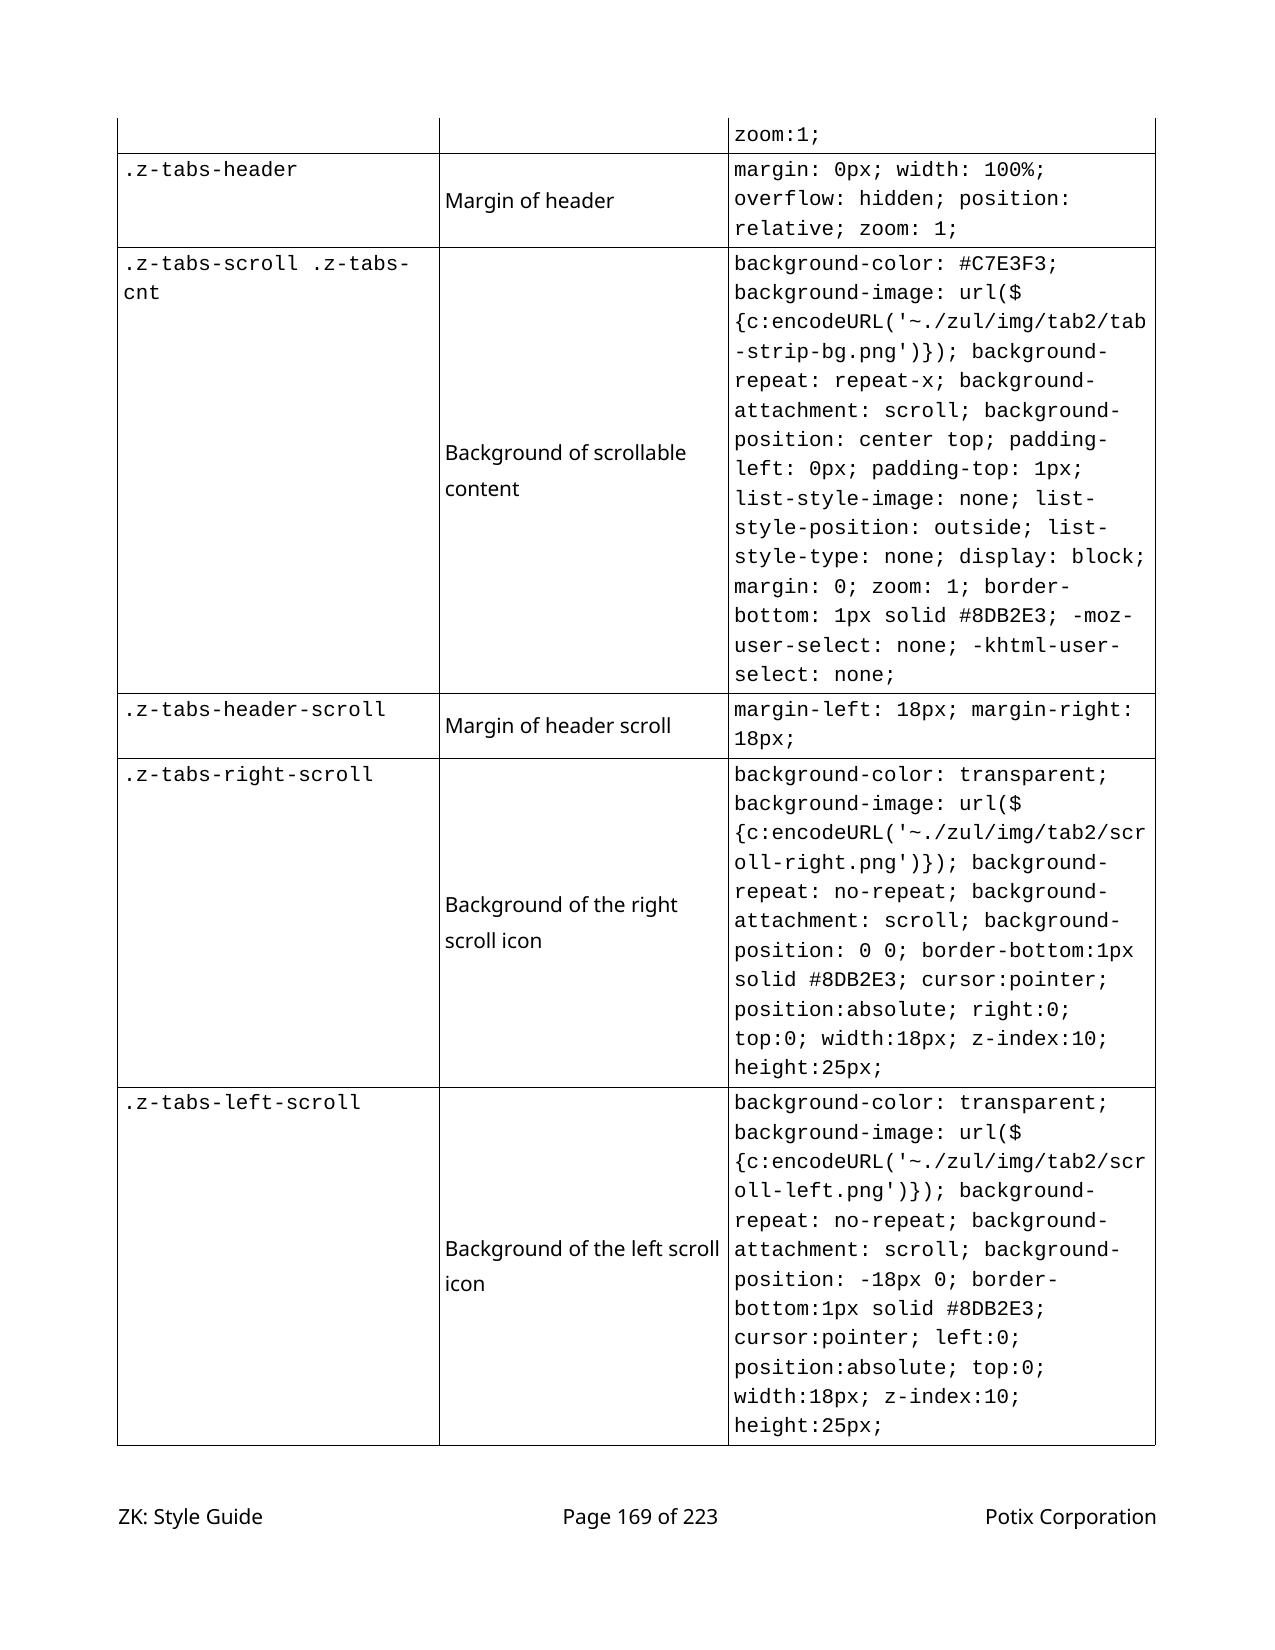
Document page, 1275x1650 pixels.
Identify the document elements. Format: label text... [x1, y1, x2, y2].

table_cell .z-tabs-right-scroll [118, 759, 439, 1087]
table_cell margin: 0px; width: 100%; overflow: hidden; position: relative; zoom: 1; [729, 154, 1155, 247]
table_cell zoom:1; [729, 118, 1155, 153]
table_cell Margin of header [440, 154, 728, 247]
table_cell margin-left: 18px; margin-right: 18px; [729, 694, 1155, 758]
table_cell .z-tabs-header [118, 154, 439, 247]
table_cell background-color: transparent; background-image: url(${c:encodeURL('~./zul/img/tab2/scroll-right.png')}); background-repeat: no-repeat; background-attachment: scroll; background-position: 0 0; border-bottom:1px solid #8DB2E3; cursor:pointer; position:absolute; right:0; top:0; width:18px; z-index:10; height:25px; [729, 759, 1155, 1087]
table_cell background-color: transparent; background-image: url(${c:encodeURL('~./zul/img/tab2/scroll-left.png')}); background-repeat: no-repeat; background-attachment: scroll; background-position: -18px 0; border-bottom:1px solid #8DB2E3; cursor:pointer; left:0; position:absolute; top:0; width:18px; z-index:10; height:25px; [729, 1088, 1155, 1445]
table_cell .z-tabs-left-scroll [118, 1088, 439, 1445]
table_cell [118, 118, 439, 153]
table_cell background-color: #C7E3F3; background-image: url(${c:encodeURL('~./zul/img/tab2/tab-strip-bg.png')}); background-repeat: repeat-x; background-attachment: scroll; background-position: center top; padding-left: 0px; padding-top: 1px; list-style-image: none; list-style-position: outside; list-style-type: none; display: block; margin: 0; zoom: 1; border-bottom: 1px solid #8DB2E3; -moz-user-select: none; -khtml-user-select: none; [729, 248, 1155, 693]
table_cell .z-tabs-scroll .z-tabs-cnt [118, 248, 439, 693]
table_cell Background of the left scroll icon [440, 1088, 728, 1445]
table_cell Background of scrollable content [440, 248, 728, 693]
table_cell [440, 118, 728, 153]
table_cell Background of the right scroll icon [440, 759, 728, 1087]
table_cell .z-tabs-header-scroll [118, 694, 439, 758]
table_cell Margin of header scroll [440, 694, 728, 758]
